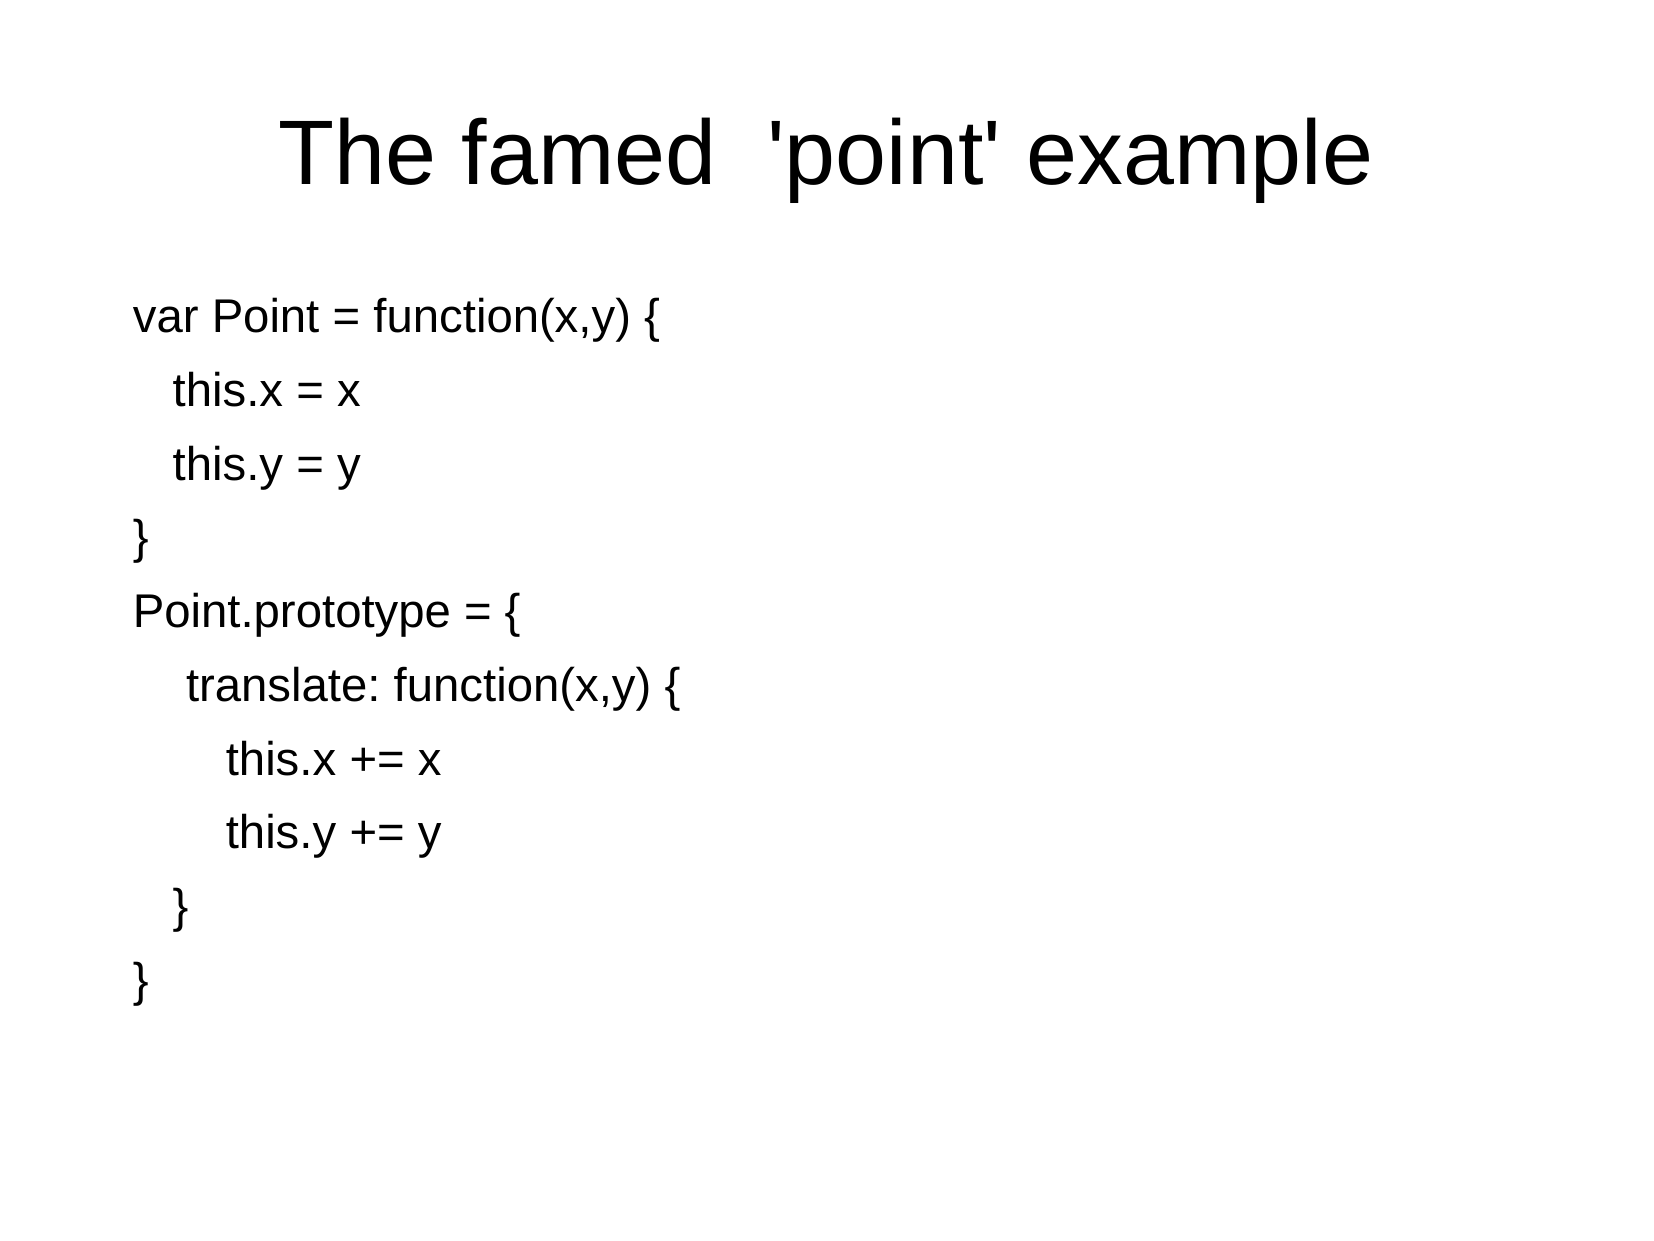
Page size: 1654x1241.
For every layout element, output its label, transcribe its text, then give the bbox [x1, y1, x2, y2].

title The famed 'point' example [82, 49, 1571, 257]
list var Point = function(x,y) { this.x = x this.y = y } Point.prototype = { translate: function(x,y) { this.x += x this.y += y } } [82, 290, 1538, 1010]
